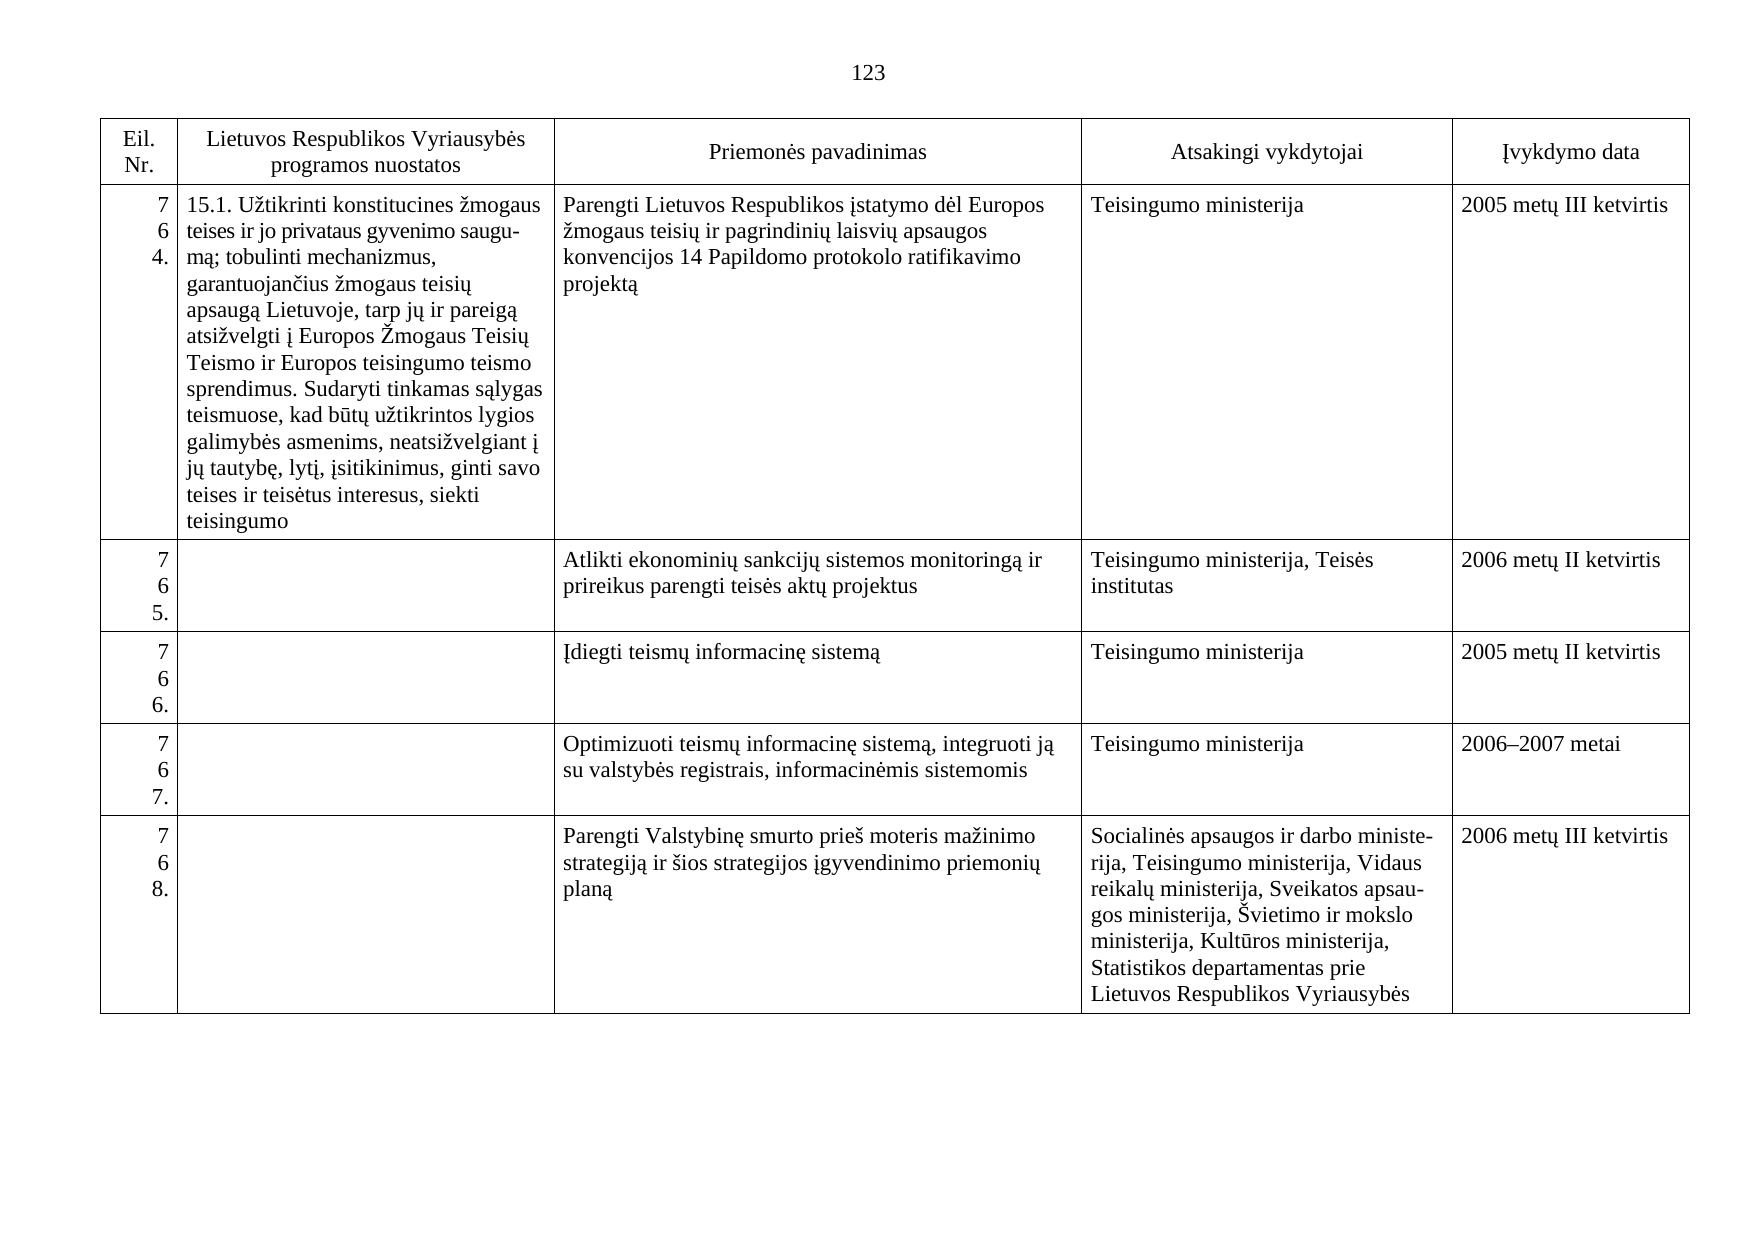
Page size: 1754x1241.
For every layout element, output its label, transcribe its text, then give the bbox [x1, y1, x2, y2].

table_cell [101, 816, 177, 1013]
table_cell Atlikti ekonominių sankcijų sistemos monitoringą ir prireikus parengti teisės aktų projektus [555, 540, 1081, 631]
table_cell 2006 metų II ketvirtis [1453, 540, 1689, 631]
table_cell Teisingumo ministerija [1082, 185, 1452, 539]
table_header Atsakingi vykdytojai [1082, 119, 1452, 184]
table_header Įvykdymo data [1453, 119, 1689, 184]
table_header Priemonės pavadinimas [555, 119, 1081, 184]
table_cell [101, 540, 177, 631]
table_cell Teisingumo ministerija [1082, 724, 1452, 815]
table_cell Optimizuoti teismų informacinę sistemą, integruoti ją su valstybės registrais, informacinėmis sistemomis [555, 724, 1081, 815]
table_cell Parengti Valstybinę smurto prieš moteris mažinimo strategiją ir šios strategijos įgyvendinimo priemonių planą [555, 816, 1081, 1013]
table_cell Socialinės apsaugos ir darbo minis­te­rija, Teisingumo ministerija, Vidaus reikalų ministerija, Sveikatos apsau­gos ministerija, Švietimo ir mokslo ministerija, Kultūros ministerija, Statistikos departamentas prie Lietuvos Respublikos Vyriausybės [1082, 816, 1452, 1013]
table_cell [178, 540, 554, 631]
table_cell 2005 metų II ketvirtis [1453, 632, 1689, 723]
table_cell Teisingumo ministerija [1082, 632, 1452, 723]
table_cell [178, 632, 554, 723]
table_cell 15.1. Užtikrinti konstitucines žmogaus teises ir jo privataus gyvenimo saugu­mą; tobulinti mechanizmus, garantuojan­čius žmogaus teisių apsaugą Lietuvoje, tarp jų ir pareigą atsižvelgti į Europos Žmo­gaus Teisių Teismo ir Europos tei­singumo teismo sprendimus. Suda­ryti tinkamas sąlygas teismuose, kad būtų užtikrintos lygios galimybės asmenims, neatsižvelgiant į jų tautybę, lytį, įsitikinimus, ginti savo teises ir teisėtus interesus, siekti teisingumo [178, 185, 554, 539]
table_cell Įdiegti teismų informacinę sistemą [555, 632, 1081, 723]
table_cell Teisingumo ministerija, Teisės institutas [1082, 540, 1452, 631]
table_cell 2006–2007 metai [1453, 724, 1689, 815]
table_cell [178, 816, 554, 1013]
table_cell [101, 632, 177, 723]
table_cell 2005 metų III ketvirtis [1453, 185, 1689, 539]
table_cell Parengti Lietuvos Respublikos įstatymo dėl Europos žmogaus teisių ir pagrindinių laisvių apsaugos konvencijos 14 Papildomo protokolo ratifikavimo projektą [555, 185, 1081, 539]
table_header Lietuvos Respublikos Vyriausybės programos nuostatos [178, 119, 554, 184]
table_header Eil. Nr. [101, 119, 177, 184]
table_cell [101, 185, 177, 539]
table_cell 2006 metų III ketvirtis [1453, 816, 1689, 1013]
table_cell [101, 724, 177, 815]
table_cell [178, 724, 554, 815]
